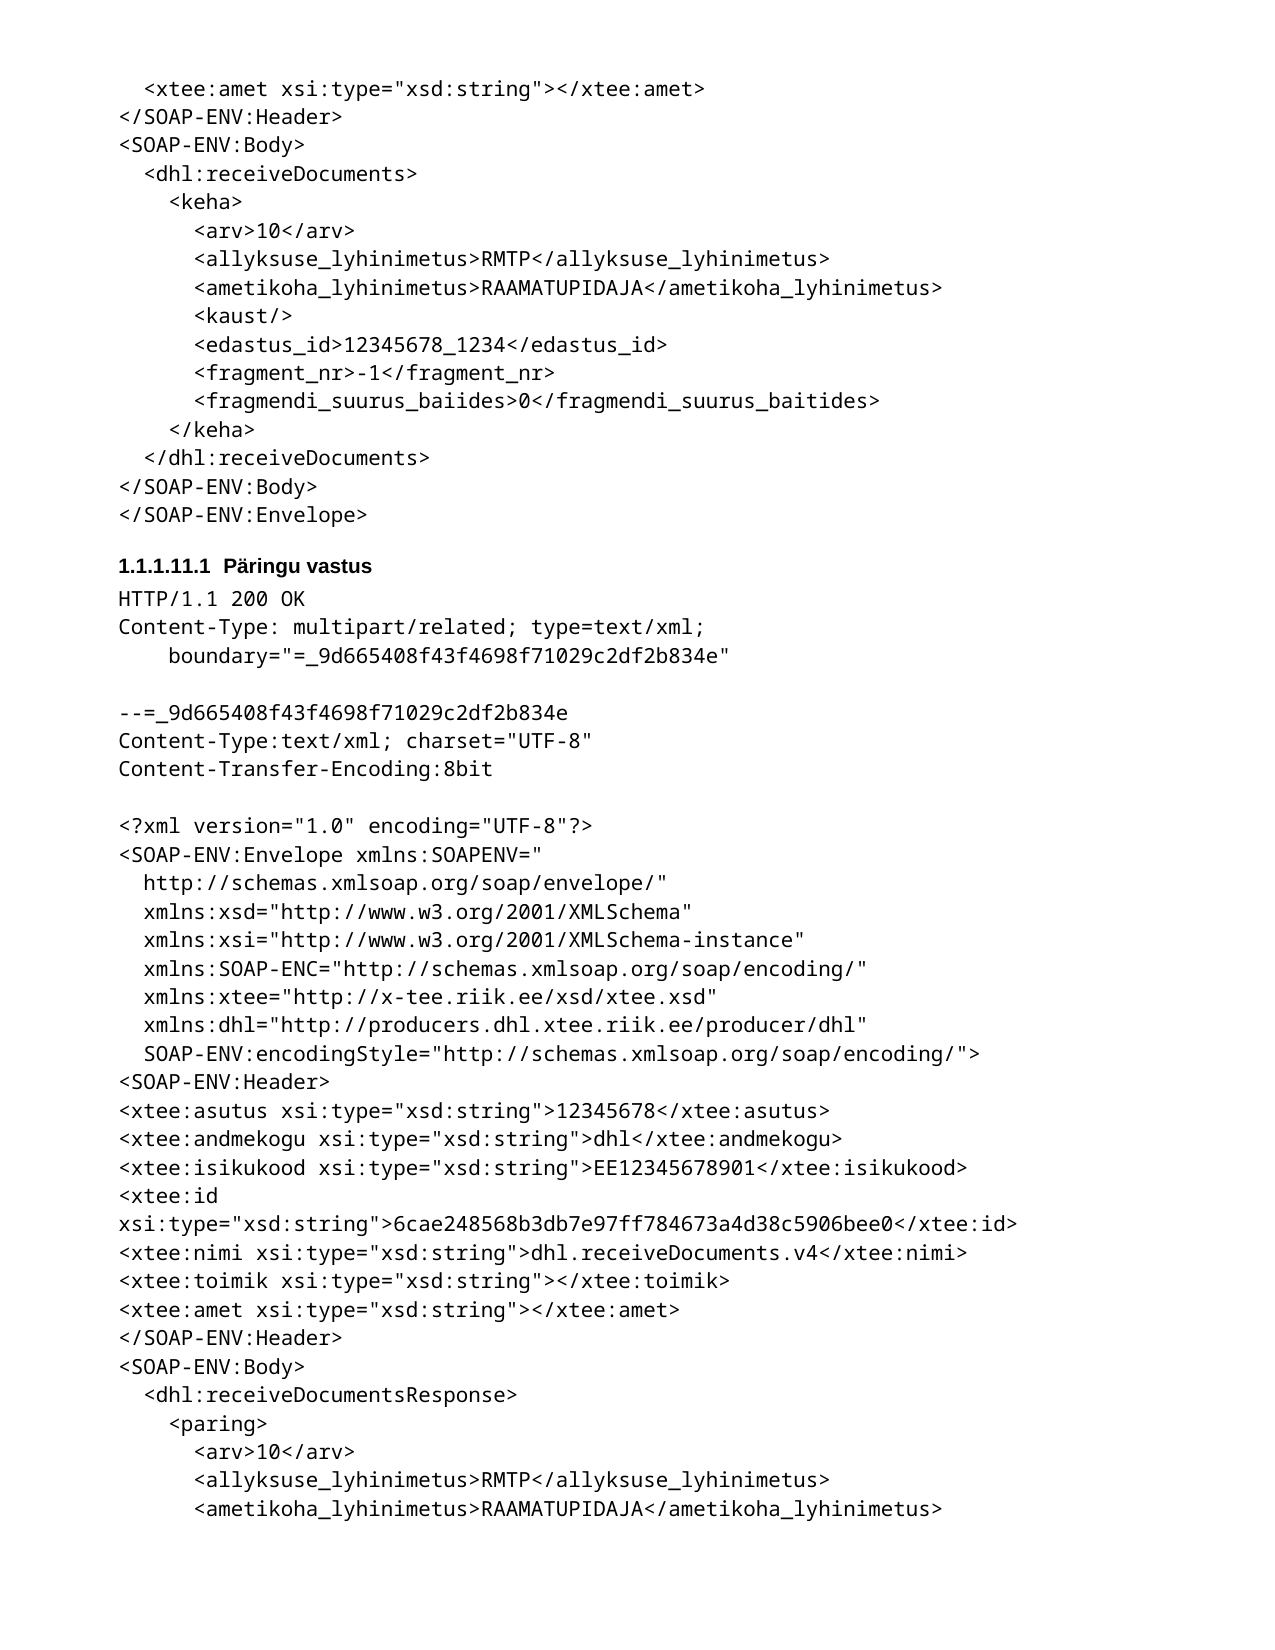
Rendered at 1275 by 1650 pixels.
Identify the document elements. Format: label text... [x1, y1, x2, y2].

text <edastus_id>12345678_1234</edastus_id> [118, 330, 1157, 358]
text <fragmendi_suurus_baiides>0</fragmendi_suurus_baitides> [118, 387, 1157, 415]
text Content-Type:text/xml; charset="UTF-8" [118, 726, 1157, 754]
text </SOAP-ENV:Header> [118, 102, 1157, 131]
text HTTP/1.1 200 OK [118, 584, 1157, 612]
text </keha> [118, 415, 1157, 443]
text </SOAP-ENV:Envelope> [118, 500, 1157, 529]
text <xtee:id [118, 1181, 1157, 1209]
text <allyksuse_lyhinimetus>RMTP</allyksuse_lyhinimetus> [118, 244, 1157, 273]
text boundary="=_9d665408f43f4698f71029c2df2b834e" [118, 641, 1157, 669]
text <dhl:receiveDocumentsResponse> [118, 1380, 1157, 1409]
text --=_9d665408f43f4698f71029c2df2b834e [118, 698, 1157, 726]
text <xtee:asutus xsi:type="xsd:string">12345678</xtee:asutus> [118, 1096, 1157, 1124]
text <xtee:nimi xsi:type="xsd:string">dhl.receiveDocuments.v4</xtee:nimi> [118, 1238, 1157, 1266]
text http://schemas.xmlsoap.org/soap/envelope/" [118, 868, 1157, 897]
text <xtee:amet xsi:type="xsd:string"></xtee:amet> [118, 74, 1157, 102]
text <xtee:isikukood xsi:type="xsd:string">EE12345678901</xtee:isikukood> [118, 1153, 1157, 1181]
text </dhl:receiveDocuments> [118, 443, 1157, 472]
text <arv>10</arv> [118, 216, 1157, 244]
text <xtee:andmekogu xsi:type="xsd:string">dhl</xtee:andmekogu> [118, 1124, 1157, 1153]
text <SOAP-ENV:Body> [118, 131, 1157, 159]
text xmlns:SOAP-ENC="http://schemas.xmlsoap.org/soap/encoding/" [118, 954, 1157, 982]
text <allyksuse_lyhinimetus>RMTP</allyksuse_lyhinimetus> [118, 1466, 1157, 1494]
text <SOAP-ENV:Envelope xmlns:SOAPENV=" [118, 840, 1157, 868]
text xmlns:xsi="http://www.w3.org/2001/XMLSchema-instance" [118, 925, 1157, 954]
text <dhl:receiveDocuments> [118, 159, 1157, 187]
text xsi:type="xsd:string">6cae248568b3db7e97ff784673a4d38c5906bee0</xtee:id> [118, 1209, 1157, 1238]
text <arv>10</arv> [118, 1437, 1157, 1466]
text </SOAP-ENV:Body> [118, 472, 1157, 500]
text <keha> [118, 187, 1157, 216]
text <ametikoha_lyhinimetus>RAAMATUPIDAJA</ametikoha_lyhinimetus> [118, 1494, 1157, 1522]
text <xtee:amet xsi:type="xsd:string"></xtee:amet> [118, 1295, 1157, 1323]
text <fragment_nr>-1</fragment_nr> [118, 358, 1157, 387]
text <xtee:toimik xsi:type="xsd:string"></xtee:toimik> [118, 1266, 1157, 1295]
text <paring> [118, 1409, 1157, 1437]
text Content-Transfer-Encoding:8bit [118, 754, 1157, 783]
text xmlns:xtee="http://x-tee.riik.ee/xsd/xtee.xsd" [118, 982, 1157, 1011]
text <?xml version="1.0" encoding="UTF-8"?> [118, 811, 1157, 840]
text xmlns:dhl="http://producers.dhl.xtee.riik.ee/producer/dhl" [118, 1011, 1157, 1039]
text SOAP-ENV:encodingStyle="http://schemas.xmlsoap.org/soap/encoding/"> [118, 1039, 1157, 1067]
text <kaust/> [118, 301, 1157, 330]
text xmlns:xsd="http://www.w3.org/2001/XMLSchema" [118, 897, 1157, 925]
text <SOAP-ENV:Body> [118, 1352, 1157, 1380]
text <SOAP-ENV:Header> [118, 1067, 1157, 1096]
text Content-Type: multipart/related; type=text/xml; [118, 612, 1157, 641]
subtitle Päringu vastus [118, 554, 1157, 578]
text </SOAP-ENV:Header> [118, 1323, 1157, 1352]
text <ametikoha_lyhinimetus>RAAMATUPIDAJA</ametikoha_lyhinimetus> [118, 273, 1157, 301]
